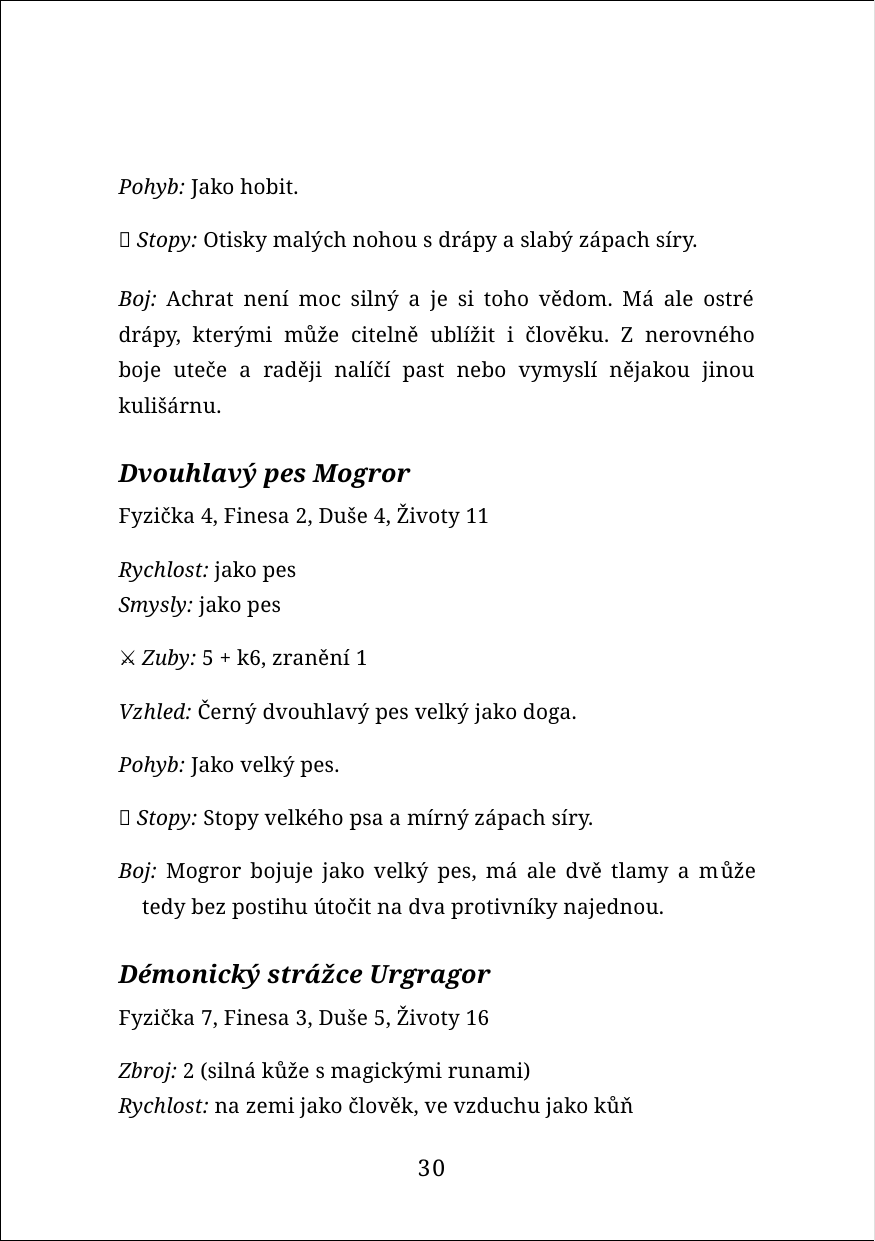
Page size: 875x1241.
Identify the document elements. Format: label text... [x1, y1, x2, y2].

text Vzhled: Černý dvouhlavý pes velký jako doga. [118, 697, 756, 725]
text Fyzička 4, Finesa 2, Duše 4, Životy 11 [118, 502, 756, 530]
text 👣 Stopy: Stopy velkého psa a mírný zápach síry. [118, 803, 756, 832]
text Pohyb: Jako velký pes. [118, 750, 756, 778]
subtitle Dvouhlavý pes Mogror [118, 456, 756, 490]
text Rychlost: jako pes [118, 555, 756, 583]
text Smysly: jako pes [118, 590, 756, 619]
text Rychlost: na zemi jako člověk, ve vzduchu jako kůň [118, 1092, 756, 1120]
subtitle Démonický strážce Urgragor [118, 957, 756, 991]
text Boj: Mogror bojuje jako velký pes, má ale dvě tlamy a může tedy bez postihu útočit na dva protivníky najednou. [118, 856, 756, 920]
text Pohyb: Jako hobit. [118, 172, 756, 200]
text Fyzička 7, Finesa 3, Duše 5, Životy 16 [118, 1003, 756, 1031]
text ⚔ Zuby: 5 + k6, zranění 1 [118, 643, 756, 672]
text Boj: Achrat není moc silný a je si toho vědom. Má ale ostré drápy, kterými může citelně ublížit i člověku. Z nerovného boje uteče a raději nalíčí past nebo vymyslí nějakou jinou kulišárnu. [118, 284, 756, 419]
text Zbroj: 2 (silná kůže s magickými runami) [118, 1056, 756, 1084]
text 👣 Stopy: Otisky malých nohou s drápy a slabý zápach síry. [118, 225, 756, 253]
